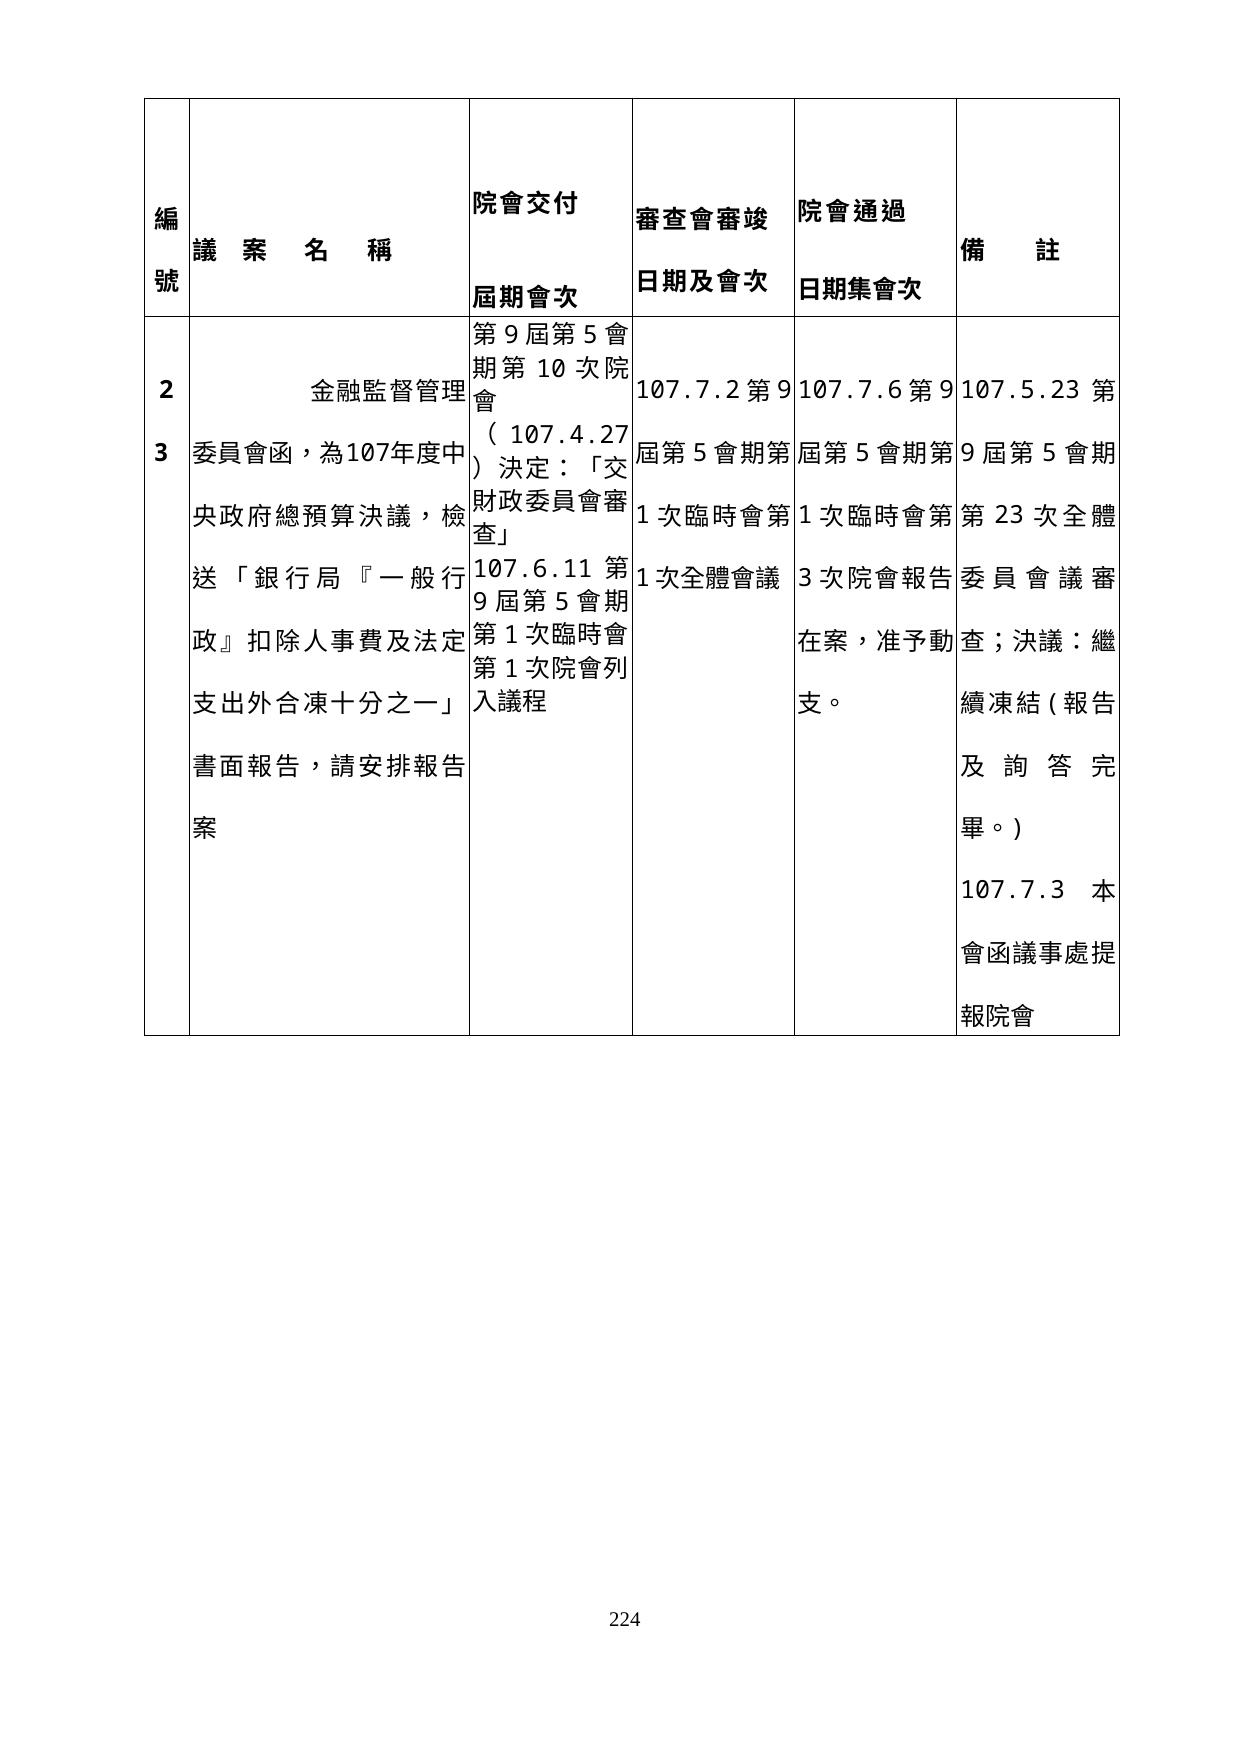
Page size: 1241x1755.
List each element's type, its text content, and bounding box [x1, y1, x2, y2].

table_cell [145, 317, 189, 1035]
table_header 院會交付 屆期會次 [470, 99, 632, 316]
table_header 院會通過 日期集會次 [795, 99, 956, 316]
table_cell 107.7.6第9屆第5會期第1次臨時會第3次院會報告在案，准予動支。 [795, 317, 956, 1035]
table_header 編號 [145, 99, 189, 316]
table_header 審查會審竣日期及會次 [633, 99, 794, 316]
table_header 議 案 名 稱 [190, 99, 469, 316]
table_cell 107.7.2第9屆第5會期第1次臨時會第1次全體會議 [633, 317, 794, 1035]
table_cell 第9屆第5會期第10次院會（107.4.27）決定：「交財政委員會審查」 107.6.11第9屆第5會期第1次臨時會第1次院會列入議程 [470, 317, 632, 1035]
table_header 備 註 [957, 99, 1119, 316]
table_cell 金融監督管理委員會函，為107年度中央政府總預算決議，檢送「銀行局『一般行政』扣除人事費及法定支出外合凍十分之一」書面報告，請安排報告案 [190, 317, 469, 1035]
table_cell 107.5.23第9屆第5會期第23次全體委員會議審查；決議：繼續凍結(報告及詢答完畢。) 107.7.3本會函議事處提報院會 [957, 317, 1119, 1035]
